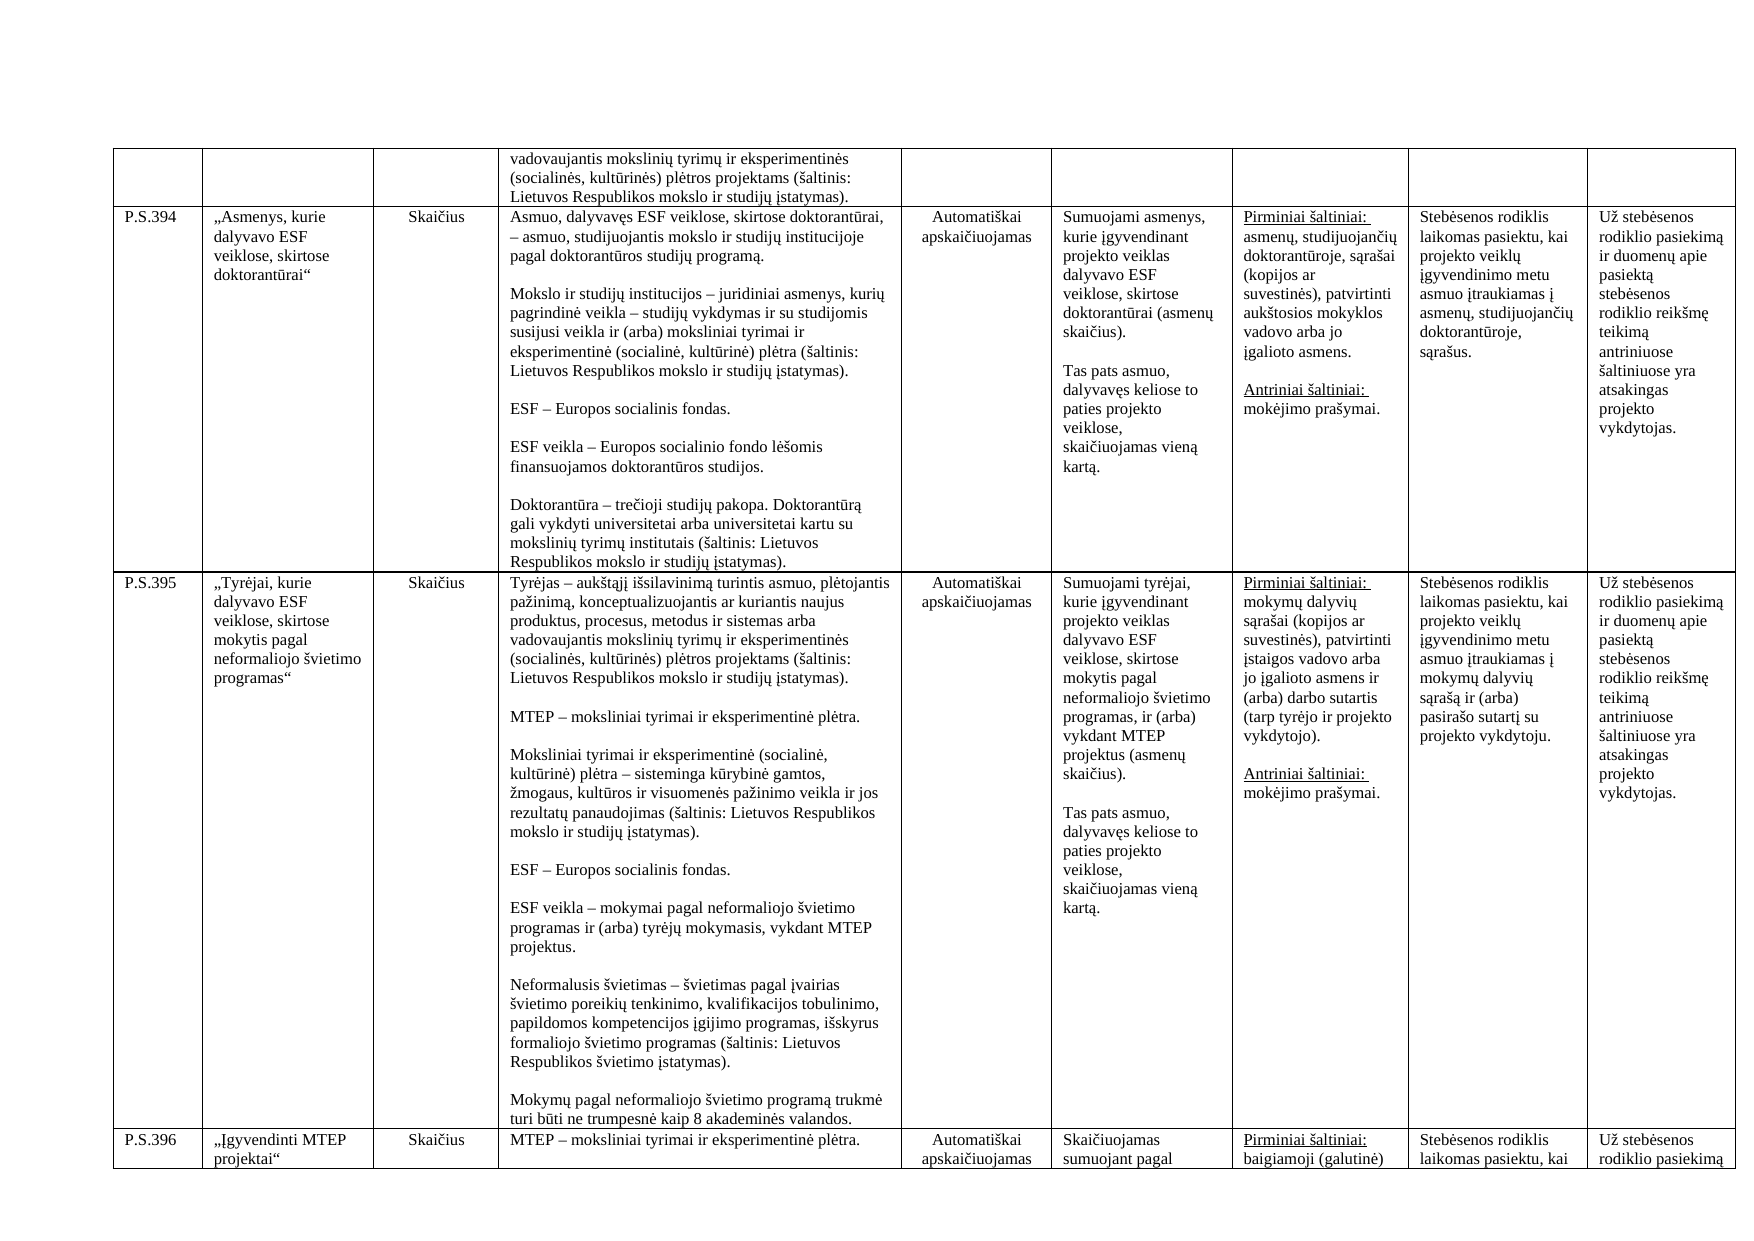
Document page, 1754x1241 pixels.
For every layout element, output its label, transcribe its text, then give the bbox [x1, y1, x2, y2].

table_cell Asmuo, dalyvavęs ESF veiklose, skirtose doktorantūrai, – asmuo, studijuojantis mokslo ir studijų institucijoje pagal doktorantūros studijų programą. Mokslo ir studijų institucijos – juridiniai asmenys, kurių pagrindinė veikla – studijų vykdymas ir su studijomis susijusi veikla ir (arba) moksliniai tyrimai ir eksperimentinė (socialinė, kultūrinė) plėtra (šaltinis: Lietuvos Respublikos mokslo ir studijų įstatymas). ESF – Europos socialinis fondas. ESF veikla – Europos socialinio fondo lėšomis finansuojamos doktorantūros studijos. Doktorantūra – trečioji studijų pakopa. Doktorantūrą gali vykdyti universitetai arba universitetai kartu su mokslinių tyrimų institutais (šaltinis: Lietuvos Respublikos mokslo ir studijų įstatymas). [499, 207, 901, 571]
table_cell P.S.395 [114, 573, 202, 1128]
table_cell Už stebėsenos rodiklio pasiekimą ir duomenų apie pasiektą stebėsenos rodiklio reikšmę teikimą antriniuose šaltiniuose yra atsakingas projekto vykdytojas. [1588, 207, 1735, 571]
table_cell Automatiškai apskaičiuojamas [902, 1129, 1051, 1168]
table_cell [1409, 149, 1587, 206]
table_cell [902, 149, 1051, 206]
table_cell [374, 149, 498, 206]
table_cell Už stebėsenos rodiklio pasiekimą [1588, 1129, 1735, 1168]
table_cell Skaičiuojamas sumuojant pagal [1052, 1129, 1232, 1168]
table_cell „Tyrėjai, kurie dalyvavo ESF veiklose, skirtose mokytis pagal neformaliojo švietimo programas“ [203, 573, 373, 1128]
table_cell Pirminiai šaltiniai: mokymų dalyvių sąrašai (kopijos ar suvestinės), patvirtinti įstaigos vadovo arba jo įgalioto asmens ir (arba) darbo sutartis (tarp tyrėjo ir projekto vykdytojo). Antriniai šaltiniai: mokėjimo prašymai. [1233, 573, 1408, 1128]
table_cell Sumuojami tyrėjai, kurie įgyvendinant projekto veiklas dalyvavo ESF veiklose, skirtose mokytis pagal neformaliojo švietimo programas, ir (arba) vykdant MTEP projektus (asmenų skaičius). Tas pats asmuo, dalyvavęs keliose to paties projekto veiklose, skaičiuojamas vieną kartą. [1052, 573, 1232, 1128]
table_cell [1052, 149, 1232, 206]
table_cell [114, 149, 202, 206]
table_cell Pirminiai šaltiniai: baigiamoji (galutinė) [1233, 1129, 1408, 1168]
table_cell „Asmenys, kurie dalyvavo ESF veiklose, skirtose doktorantūrai“ [203, 207, 373, 571]
table_cell Skaičius [374, 207, 498, 571]
table_cell [1588, 149, 1735, 206]
table_cell Skaičius [374, 1129, 498, 1168]
table_cell vadovaujantis mokslinių tyrimų ir eksperimentinės (socialinės, kultūrinės) plėtros projektams (šaltinis: Lietuvos Respublikos mokslo ir studijų įstatymas). [499, 149, 901, 206]
table_cell Stebėsenos rodiklis laikomas pasiektu, kai projekto veiklų įgyvendinimo metu asmuo įtraukiamas į mokymų dalyvių sąrašą ir (arba) pasirašo sutartį su projekto vykdytoju. [1409, 573, 1587, 1128]
table_cell [203, 149, 373, 206]
table_cell P.S.394 [114, 207, 202, 571]
table_cell Skaičius [374, 573, 498, 1128]
table_cell Sumuojami asmenys, kurie įgyvendinant projekto veiklas dalyvavo ESF veiklose, skirtose doktorantūrai (asmenų skaičius). Tas pats asmuo, dalyvavęs keliose to paties projekto veiklose, skaičiuojamas vieną kartą. [1052, 207, 1232, 571]
table_cell Už stebėsenos rodiklio pasiekimą ir duomenų apie pasiektą stebėsenos rodiklio reikšmę teikimą antriniuose šaltiniuose yra atsakingas projekto vykdytojas. [1588, 573, 1735, 1128]
table_cell Tyrėjas – aukštąjį išsilavinimą turintis asmuo, plėtojantis pažinimą, konceptualizuojantis ar kuriantis naujus produktus, procesus, metodus ir sistemas arba vadovaujantis mokslinių tyrimų ir eksperimentinės (socialinės, kultūrinės) plėtros projektams (šaltinis: Lietuvos Respublikos mokslo ir studijų įstatymas). MTEP – moksliniai tyrimai ir eksperimentinė plėtra. Moksliniai tyrimai ir eksperimentinė (socialinė, kultūrinė) plėtra – sisteminga kūrybinė gamtos, žmogaus, kultūros ir visuomenės pažinimo veikla ir jos rezultatų panaudojimas (šaltinis: Lietuvos Respublikos mokslo ir studijų įstatymas). ESF – Europos socialinis fondas. ESF veikla – mokymai pagal neformaliojo švietimo programas ir (arba) tyrėjų mokymasis, vykdant MTEP projektus. Neformalusis švietimas – švietimas pagal įvairias švietimo poreikių tenkinimo, kvalifikacijos tobulinimo, papildomos kompetencijos įgijimo programas, išskyrus formaliojo švietimo programas (šaltinis: Lietuvos Respublikos švietimo įstatymas). Mokymų pagal neformaliojo švietimo programą trukmė turi būti ne trumpesnė kaip 8 akademinės valandos. [499, 573, 901, 1128]
table_cell Stebėsenos rodiklis laikomas pasiektu, kai [1409, 1129, 1587, 1168]
table_cell Pirminiai šaltiniai: asmenų, studijuojančių doktorantūroje, sąrašai (kopijos ar suvestinės), patvirtinti aukštosios mokyklos vadovo arba jo įgalioto asmens. Antriniai šaltiniai: mokėjimo prašymai. [1233, 207, 1408, 571]
table_cell P.S.396 [114, 1129, 202, 1168]
table_cell Stebėsenos rodiklis laikomas pasiektu, kai projekto veiklų įgyvendinimo metu asmuo įtraukiamas į asmenų, studijuojančių doktorantūroje, sąrašus. [1409, 207, 1587, 571]
table_cell [1233, 149, 1408, 206]
table_cell MTEP – moksliniai tyrimai ir eksperimentinė plėtra. [499, 1129, 901, 1168]
table_cell Automatiškai apskaičiuojamas [902, 573, 1051, 1128]
table_cell „Įgyvendinti MTEP projektai“ [203, 1129, 373, 1168]
table_cell Automatiškai apskaičiuojamas [902, 207, 1051, 571]
